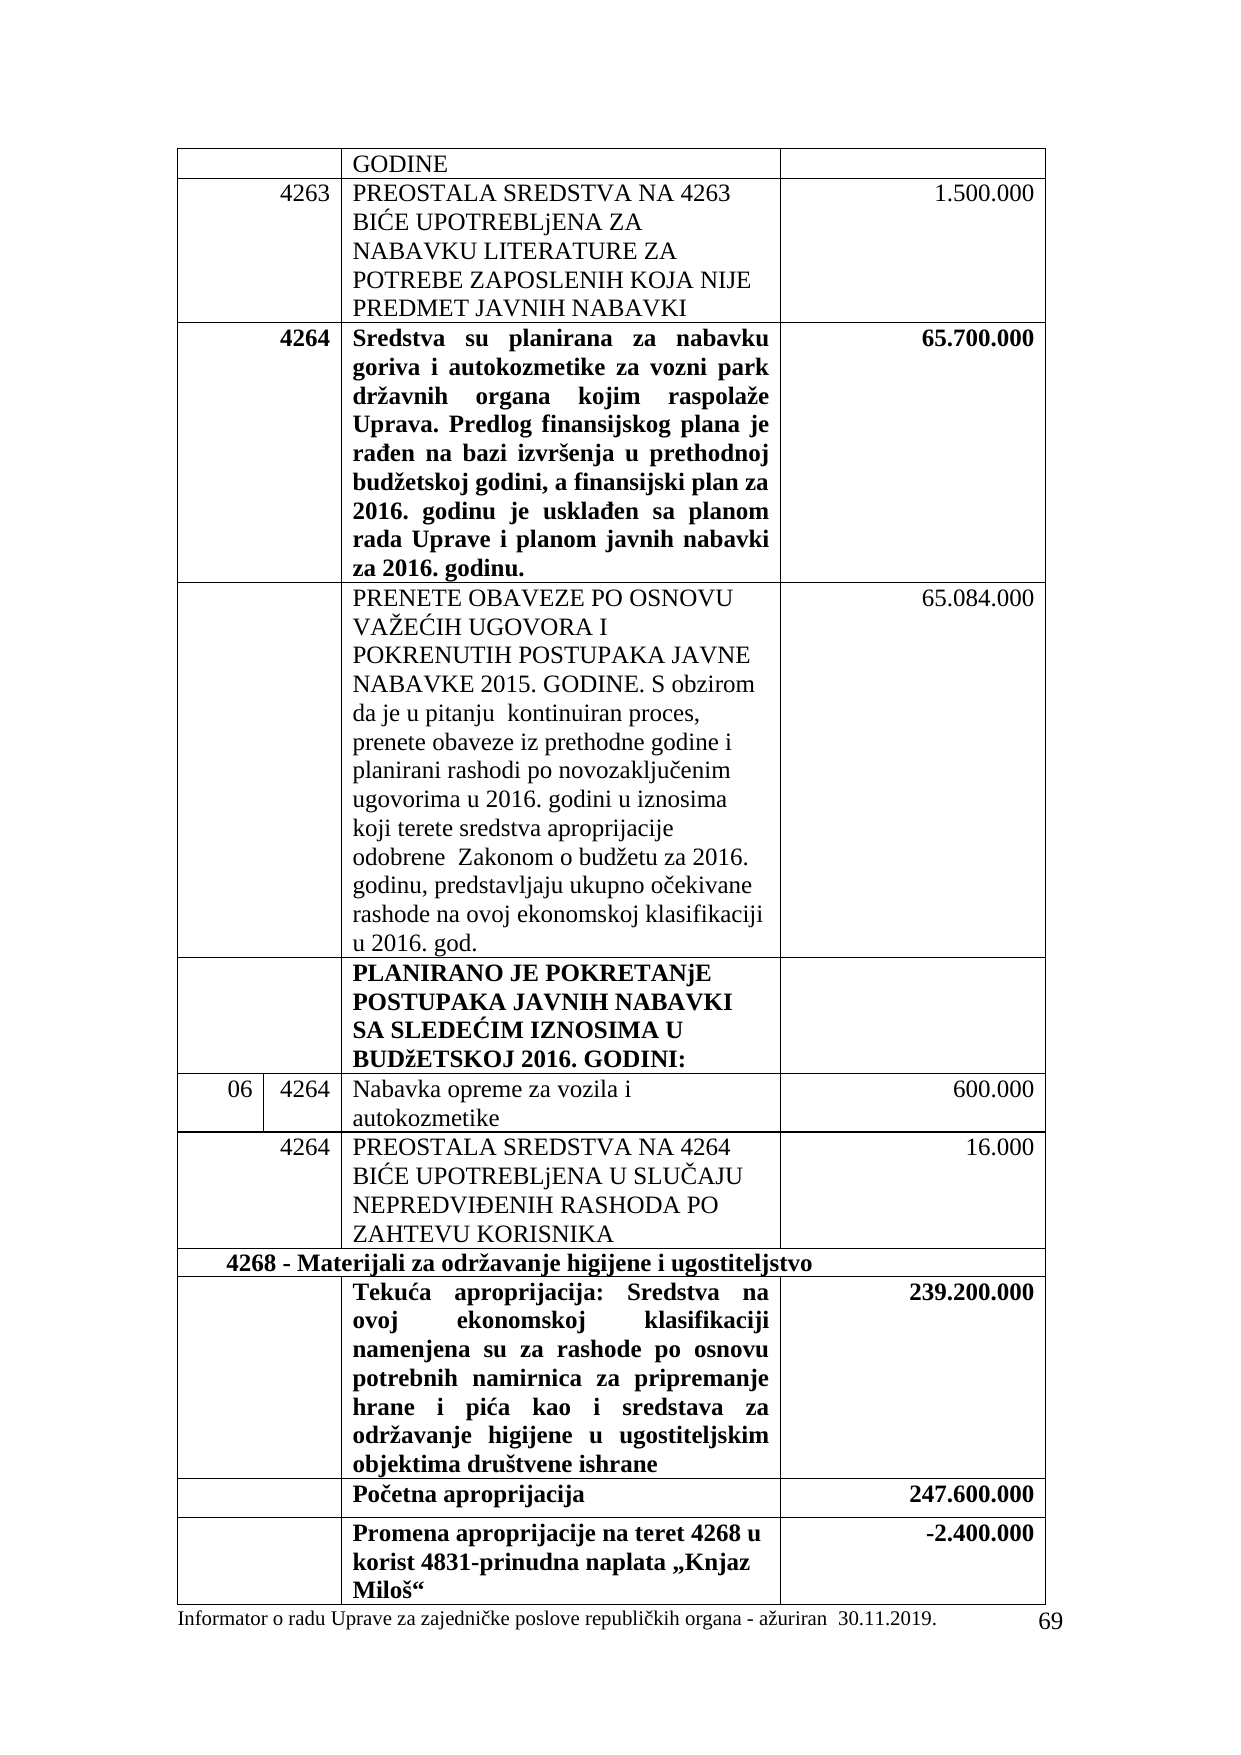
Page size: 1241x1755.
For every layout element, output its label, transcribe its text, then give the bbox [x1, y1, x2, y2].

table_cell 4264 [178, 323, 341, 582]
table_cell Nabavka opreme za vozila i autokozmetike [342, 1074, 780, 1131]
table_cell 239.200.000 [781, 1277, 1045, 1478]
table_cell Sredstva su planirana za nabavku goriva i autokozmetike za vozni park državnih organa kojim raspolaže Uprava. Predlog finansijskog plana je rađen na bazi izvršenja u prethodnoj budžetskoj godini, a finansijski plan za 2016. godinu je usklađen sa planom rada Uprave i planom javnih nabavki za 2016. godinu. [342, 323, 780, 582]
table_cell 06 [178, 1074, 263, 1131]
table_cell 16.000 [781, 1133, 1045, 1247]
table_cell GODINE [342, 149, 780, 177]
table_cell [781, 149, 1045, 177]
table_cell Početna aproprijacija [342, 1479, 780, 1517]
table_cell 65.084.000 [781, 583, 1045, 957]
table_cell PREOSTALA SREDSTVA NA 4263 BIĆE UPOTREBLjENA ZA NABAVKU LITERATURE ZA POTREBE ZAPOSLENIH KOJA NIJE PREDMET JAVNIH NABAVKI [342, 179, 780, 322]
table_cell 4264 [264, 1074, 341, 1131]
table_cell 4264 [178, 1133, 341, 1247]
table_cell [178, 1277, 341, 1478]
table_cell Tekuća aproprijacija: Sredstva na ovoj ekonomskoj klasifikaciji namenjena su za rashode po osnovu potrebnih namirnica za pripremanje hrane i pića kao i sredstava za održavanje higijene u ugostitelјskim objektima društvene ishrane [342, 1277, 780, 1478]
table_cell [178, 149, 341, 177]
table_cell PREOSTALA SREDSTVA NA 4264 BIĆE UPOTREBLjENA U SLUČAJU NEPREDVIĐENIH RASHODA PO ZAHTEVU KORISNIKA [342, 1133, 780, 1247]
table_cell PRENETE OBAVEZE PO OSNOVU VAŽEĆIH UGOVORA I POKRENUTIH POSTUPAKA JAVNE NABAVKE 2015. GODINE. S obzirom da je u pitanju kontinuiran proces, prenete obaveze iz prethodne godine i planirani rashodi po novozaklјučenim ugovorima u 2016. godini u iznosima koji terete sredstva aproprijacije odobrene Zakonom o budžetu za 2016. godinu, predstavlјaju ukupno očekivane rashode na ovoj ekonomskoj klasifikaciji u 2016. god. [342, 583, 780, 957]
table_cell 1.500.000 [781, 179, 1045, 322]
table_cell 600.000 [781, 1074, 1045, 1131]
table_cell [178, 1518, 341, 1604]
table_cell PLANIRANO JE POKRETANјE POSTUPAKA JAVNIH NABAVKI SA SLEDEĆIM IZNOSIMA U BUDžETSKOJ 2016. GODINI: [342, 958, 780, 1073]
table_cell 65.700.000 [781, 323, 1045, 582]
table_cell -2.400.000 [781, 1518, 1045, 1604]
table_cell 4263 [178, 179, 341, 322]
table_cell [178, 958, 341, 1073]
table_cell [781, 958, 1045, 1073]
table_cell 247.600.000 [781, 1479, 1045, 1517]
table_cell [178, 1479, 341, 1517]
table_cell 4268 - Materijali za održavanje higijene i ugostitelјstvo [178, 1249, 1045, 1276]
table_cell [178, 583, 341, 957]
table_cell Promena aproprijacije na teret 4268 u korist 4831-prinudna naplata „Knjaz Miloš“ [342, 1518, 780, 1604]
